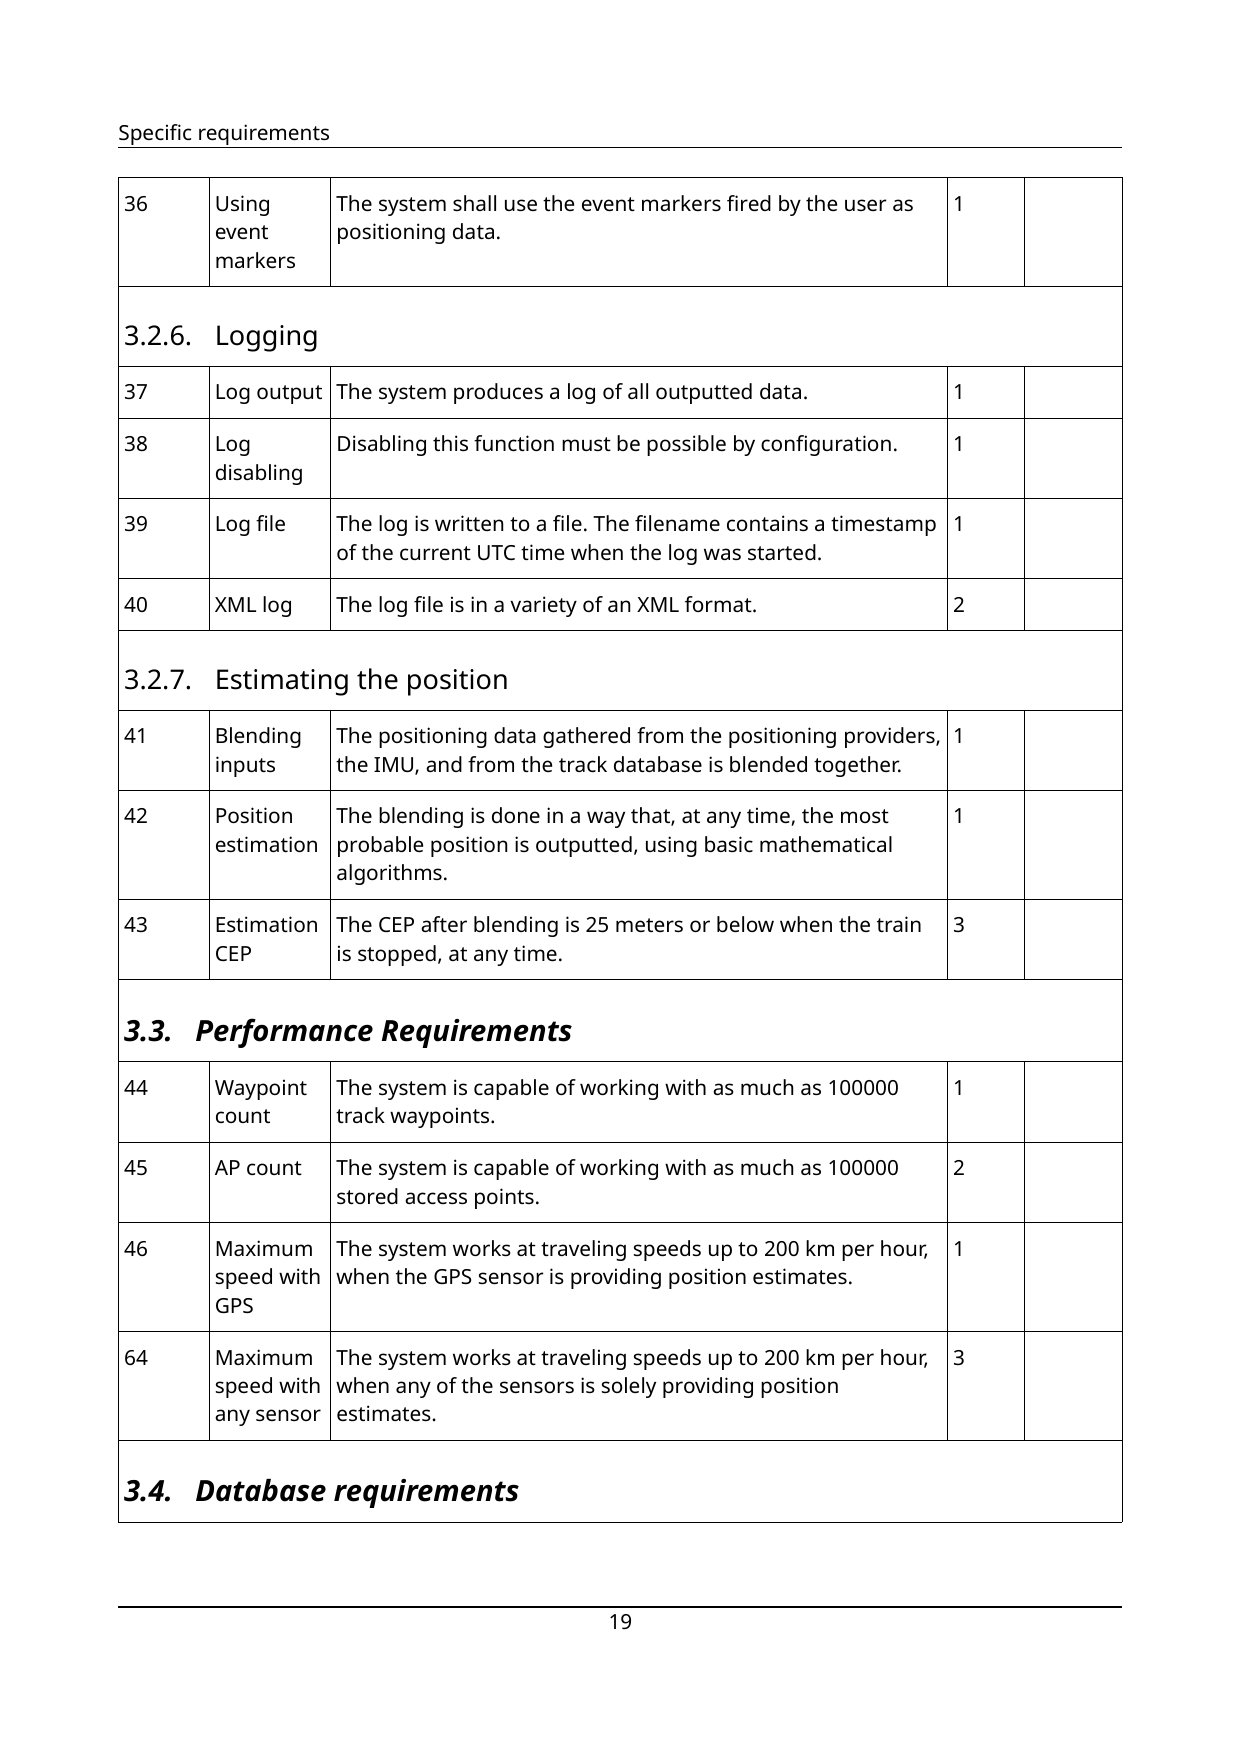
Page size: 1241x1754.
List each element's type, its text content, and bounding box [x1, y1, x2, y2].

table_cell Estimation CEP [210, 900, 330, 979]
table_cell 37 [119, 367, 209, 417]
table_cell 36 [119, 178, 209, 286]
table_cell The system produces a log of all outputted data. [331, 367, 947, 417]
table_cell The CEP after blending is 25 meters or below when the train is stopped, at any time. [331, 900, 947, 979]
table_cell [1025, 791, 1122, 899]
table_cell 46 [119, 1223, 209, 1331]
table_cell Maximum speed with GPS [210, 1223, 330, 1331]
table_cell 43 [119, 900, 209, 979]
table_cell The positioning data gathered from the positioning providers, the IMU, and from the track database is blended together. [331, 711, 947, 790]
table_cell Logging [119, 287, 1122, 366]
table_cell Database requirements [119, 1441, 1122, 1522]
table_cell 1 [948, 499, 1024, 578]
table_cell 38 [119, 419, 209, 498]
table_cell Log disabling [210, 419, 330, 498]
table_cell [1025, 711, 1122, 790]
table_cell Log file [210, 499, 330, 578]
table_cell The system is capable of working with as much as 100000 stored access points. [331, 1143, 947, 1222]
table_cell Estimating the position [119, 631, 1122, 709]
table_cell 42 [119, 791, 209, 899]
table_cell [1025, 499, 1122, 578]
table_cell 1 [948, 367, 1024, 417]
table_cell The log file is in a variety of an XML format. [331, 579, 947, 630]
table_cell The blending is done in a way that, at any time, the most probable position is outputted, using basic mathematical algorithms. [331, 791, 947, 899]
table_cell Using event markers [210, 178, 330, 286]
table_cell The system works at traveling speeds up to 200 km per hour, when any of the sensors is solely providing position estimates. [331, 1332, 947, 1439]
table_cell 44 [119, 1062, 209, 1142]
table_cell The system works at traveling speeds up to 200 km per hour, when the GPS sensor is providing position estimates. [331, 1223, 947, 1331]
table_cell XML log [210, 579, 330, 630]
table_cell [1025, 1223, 1122, 1331]
table_cell The log is written to a file. The filename contains a timestamp of the current UTC time when the log was started. [331, 499, 947, 578]
table_cell 40 [119, 579, 209, 630]
table_cell 45 [119, 1143, 209, 1222]
table_cell 39 [119, 499, 209, 578]
table_cell The system shall use the event markers fired by the user as positioning data. [331, 178, 947, 286]
table_cell 2 [948, 579, 1024, 630]
table_cell 1 [948, 791, 1024, 899]
table_cell Performance Requirements [119, 980, 1122, 1061]
table_cell 64 [119, 1332, 209, 1439]
table_cell [1025, 419, 1122, 498]
table_cell 1 [948, 419, 1024, 498]
table_cell Position estimation [210, 791, 330, 899]
table_cell [1025, 1143, 1122, 1222]
table_cell Log output [210, 367, 330, 417]
table_cell Maximum speed with any sensor [210, 1332, 330, 1439]
table_cell [1025, 579, 1122, 630]
table_cell 3 [948, 1332, 1024, 1439]
table_cell The system is capable of working with as much as 100000 track waypoints. [331, 1062, 947, 1142]
table_cell 1 [948, 178, 1024, 286]
table_cell 1 [948, 711, 1024, 790]
table_cell Blending inputs [210, 711, 330, 790]
table_cell [1025, 178, 1122, 286]
table_cell [1025, 900, 1122, 979]
table_cell [1025, 1332, 1122, 1439]
table_cell 3 [948, 900, 1024, 979]
table_cell AP count [210, 1143, 330, 1222]
table_cell [1025, 367, 1122, 417]
table_cell Disabling this function must be possible by configuration. [331, 419, 947, 498]
table_cell [1025, 1062, 1122, 1142]
table_cell 1 [948, 1223, 1024, 1331]
table_cell 2 [948, 1143, 1024, 1222]
table_cell 1 [948, 1062, 1024, 1142]
table_cell 41 [119, 711, 209, 790]
table_cell Waypoint count [210, 1062, 330, 1142]
